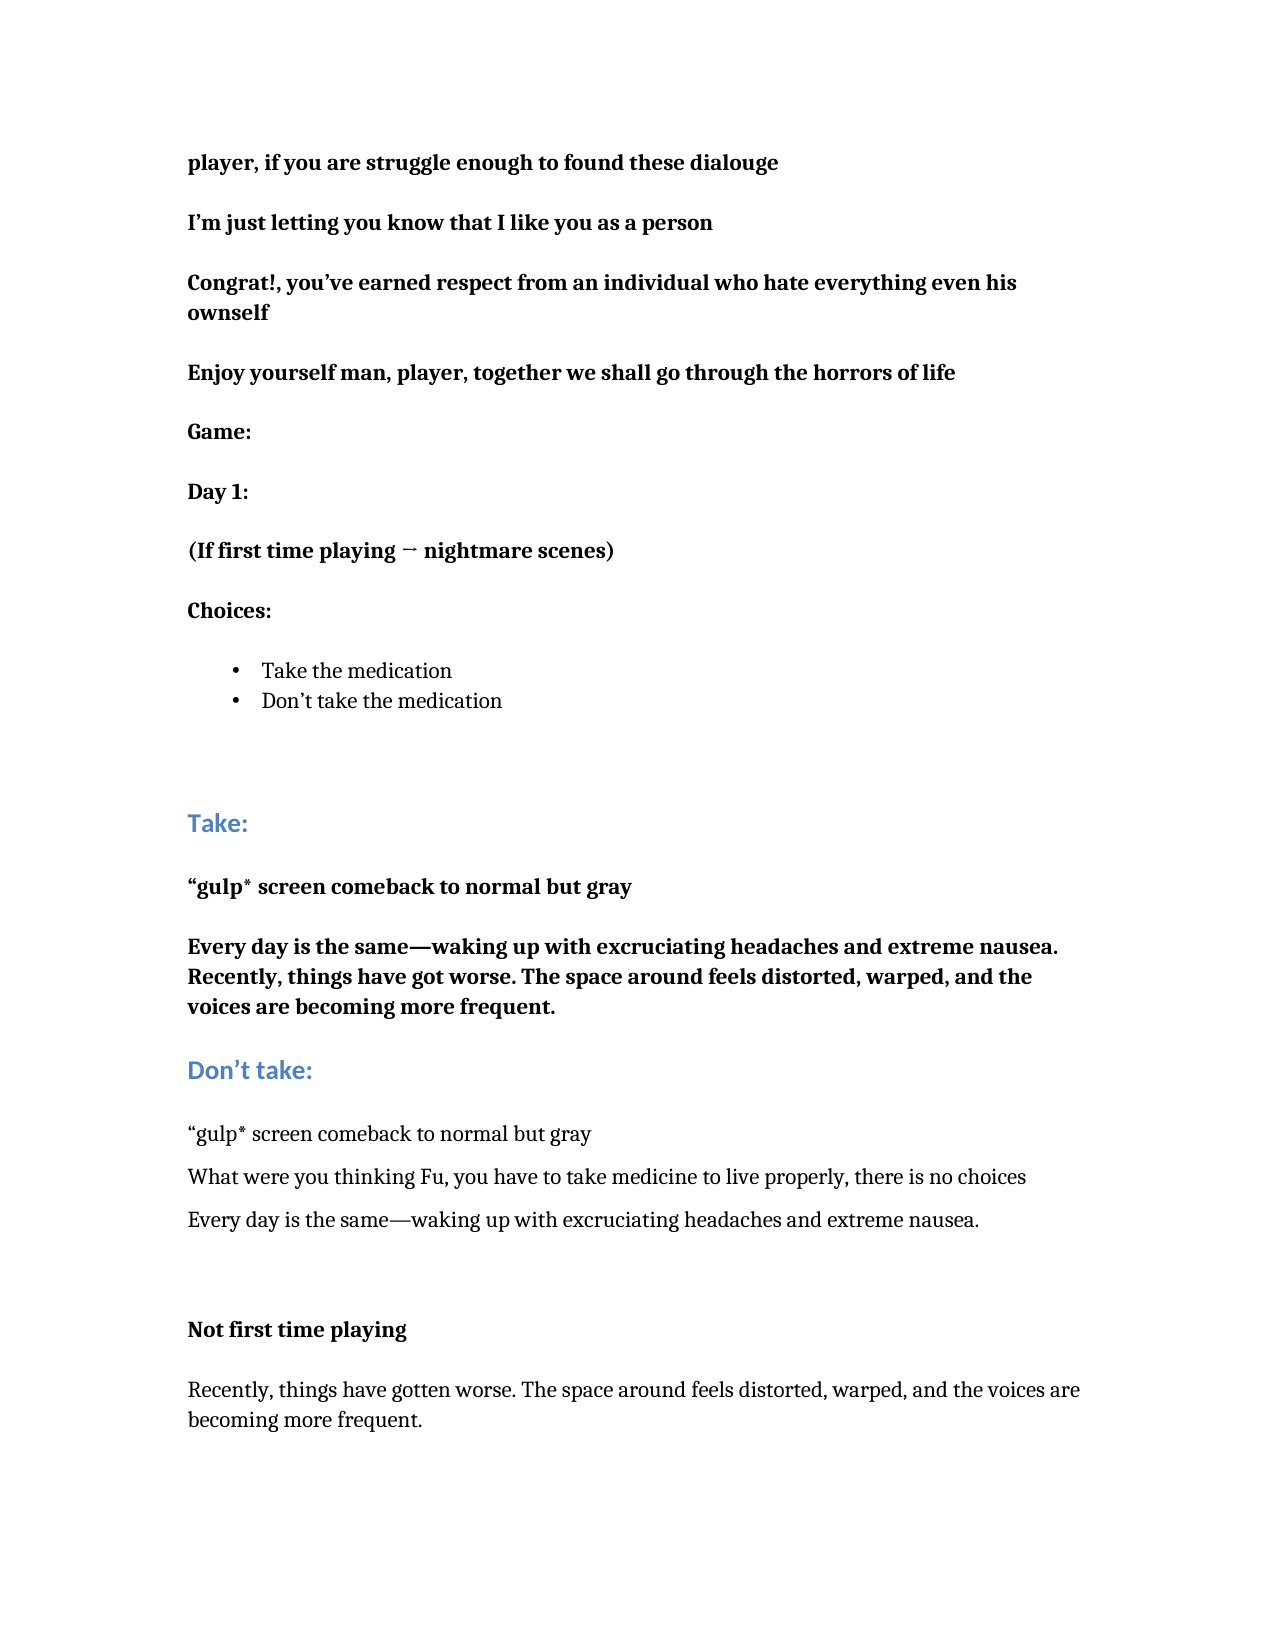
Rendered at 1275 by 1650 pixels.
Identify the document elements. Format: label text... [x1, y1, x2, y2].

text Every day is the same—waking up with excruciating headaches and extreme nausea. [187, 1206, 1087, 1233]
text Enjoy yourself man, player, together we shall go through the horrors of life [187, 359, 1087, 386]
text Not first time playing [187, 1317, 1087, 1343]
text Congrat!, you’ve earned respect from an individual who hate everything even his ownself [187, 269, 1087, 326]
text “gulp* screen comeback to normal but gray [187, 874, 1087, 900]
text Every day is the same—waking up with excruciating headaches and extreme nausea. Recently, things have got worse. The space around feels distorted, warped, and the voices are becoming more frequent. [187, 933, 1087, 1020]
text I’m just letting you know that I like you as a person [187, 210, 1087, 236]
list Don’t take the medication [232, 688, 1087, 714]
text “gulp* screen comeback to normal but gray [187, 1121, 1087, 1147]
subtitle Take: [187, 806, 1087, 839]
text player, if you are struggle enough to found these dialouge [187, 150, 1087, 176]
text What were you thinking Fu, you have to take medicine to live properly, there is no choices [187, 1164, 1087, 1190]
text Game: [187, 419, 1087, 445]
text (If first time playing → nightmare scenes) [187, 538, 1087, 565]
text Choices: [187, 598, 1087, 624]
text Day 1: [187, 479, 1087, 505]
text Recently, things have gotten worse. The space around feels distorted, warped, and the voices are becoming more frequent. [187, 1377, 1087, 1433]
list Take the medication [232, 658, 1087, 684]
subtitle Don’t take: [187, 1053, 1087, 1087]
